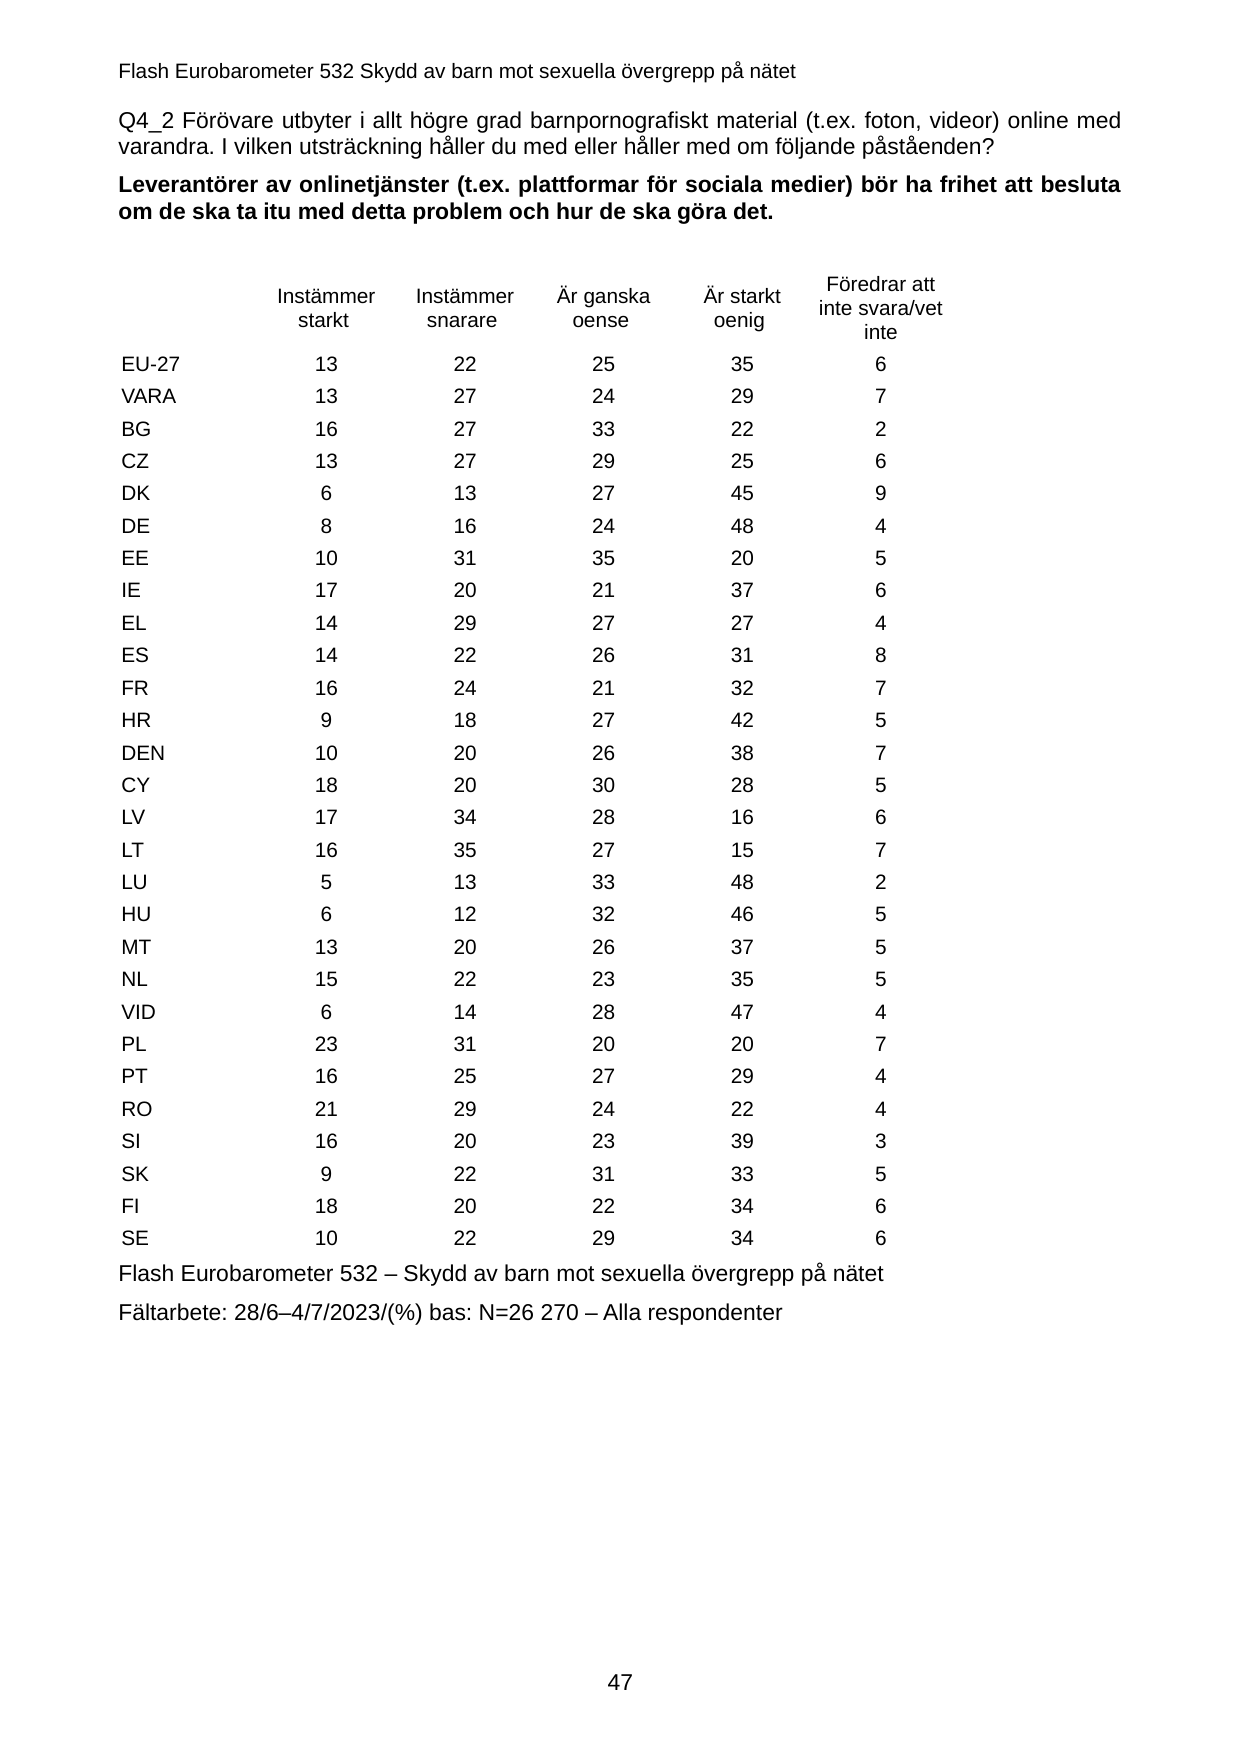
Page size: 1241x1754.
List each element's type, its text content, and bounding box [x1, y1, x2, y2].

table_cell 13 [257, 380, 395, 412]
table_cell 4 [811, 607, 950, 639]
table_cell 29 [673, 380, 811, 412]
table_cell 29 [673, 1060, 811, 1092]
table_cell 16 [257, 833, 395, 866]
table_cell CY [118, 769, 257, 801]
text Q4_2 Förövare utbyter i allt högre grad barnpornografiskt material (t.ex. foton, videor) online med varandra. I vilken utsträckning håller du med eller håller med om följande påståenden? [118, 107, 1122, 159]
table_cell 14 [257, 639, 395, 671]
table_cell 4 [811, 509, 950, 542]
table_cell 5 [811, 769, 950, 801]
table_cell 48 [673, 866, 811, 898]
table_cell 13 [395, 866, 534, 898]
table_cell DEN [118, 736, 257, 768]
table_cell 45 [673, 477, 811, 509]
table_cell 5 [811, 704, 950, 736]
table_cell 27 [395, 380, 534, 412]
table_cell 12 [395, 898, 534, 931]
table_cell 25 [534, 348, 673, 380]
table_cell 20 [673, 1028, 811, 1060]
table_cell 22 [395, 1157, 534, 1190]
table_cell 5 [811, 1157, 950, 1190]
table_cell 27 [534, 1060, 673, 1092]
table_cell PT [118, 1060, 257, 1092]
table_cell 21 [534, 574, 673, 607]
table_cell 3 [811, 1125, 950, 1157]
table_cell 20 [534, 1028, 673, 1060]
table_cell 5 [257, 866, 395, 898]
table_cell 7 [811, 380, 950, 412]
table_cell 9 [257, 1157, 395, 1190]
table_cell 13 [257, 348, 395, 380]
table_cell ES [118, 639, 257, 671]
table_cell 15 [257, 963, 395, 995]
table_cell 16 [257, 1125, 395, 1157]
table_cell 6 [257, 477, 395, 509]
table_cell 33 [673, 1157, 811, 1190]
table_cell 16 [257, 671, 395, 704]
table_cell NL [118, 963, 257, 995]
table_cell HU [118, 898, 257, 931]
table_cell 34 [395, 801, 534, 833]
table_cell 24 [534, 509, 673, 542]
table_cell SI [118, 1125, 257, 1157]
table_cell 20 [395, 1125, 534, 1157]
table_cell 20 [395, 574, 534, 607]
table_cell 5 [811, 542, 950, 574]
table_header Är starkt oenig [673, 268, 811, 347]
table_cell 35 [673, 963, 811, 995]
table_cell LT [118, 833, 257, 866]
table_cell 47 [673, 995, 811, 1028]
table_cell 27 [534, 477, 673, 509]
table_cell 6 [811, 445, 950, 477]
table_cell 4 [811, 1093, 950, 1125]
table_cell 31 [534, 1157, 673, 1190]
table_cell 27 [534, 607, 673, 639]
table_cell SE [118, 1222, 257, 1254]
table_cell 22 [395, 639, 534, 671]
table_cell 26 [534, 736, 673, 768]
table_cell 6 [811, 1222, 950, 1254]
table_cell 27 [395, 445, 534, 477]
table_cell 7 [811, 833, 950, 866]
table_cell 31 [395, 542, 534, 574]
table_cell 17 [257, 574, 395, 607]
table_cell 27 [534, 833, 673, 866]
table_cell HR [118, 704, 257, 736]
table_cell 22 [395, 963, 534, 995]
table_cell 20 [395, 931, 534, 963]
table_cell 8 [811, 639, 950, 671]
table_cell 25 [673, 445, 811, 477]
table_cell 13 [395, 477, 534, 509]
table_header [118, 268, 257, 347]
table_cell 5 [811, 963, 950, 995]
table_cell 28 [534, 995, 673, 1028]
table_cell 29 [534, 1222, 673, 1254]
table_cell 6 [257, 995, 395, 1028]
table_cell 31 [673, 639, 811, 671]
table_cell 16 [257, 412, 395, 444]
table_cell MT [118, 931, 257, 963]
table_cell 20 [395, 1190, 534, 1222]
table_cell 13 [257, 931, 395, 963]
table_cell 6 [811, 574, 950, 607]
table_cell 22 [395, 348, 534, 380]
table_cell 26 [534, 931, 673, 963]
table_cell 15 [673, 833, 811, 866]
table_cell 22 [673, 412, 811, 444]
table_cell 27 [534, 704, 673, 736]
table_cell 16 [673, 801, 811, 833]
table_cell 25 [395, 1060, 534, 1092]
table_cell DE [118, 509, 257, 542]
table_cell 48 [673, 509, 811, 542]
table_cell 35 [395, 833, 534, 866]
table_cell 35 [534, 542, 673, 574]
table_cell SK [118, 1157, 257, 1190]
table_cell 6 [811, 348, 950, 380]
table_cell 32 [673, 671, 811, 704]
table_cell 6 [257, 898, 395, 931]
table_cell 22 [395, 1222, 534, 1254]
table_cell 22 [673, 1093, 811, 1125]
table_cell 9 [257, 704, 395, 736]
table_header Instämmer snarare [395, 268, 534, 347]
table_cell LU [118, 866, 257, 898]
table_cell CZ [118, 445, 257, 477]
table_cell 6 [811, 801, 950, 833]
table_cell PL [118, 1028, 257, 1060]
table_cell 14 [257, 607, 395, 639]
table_cell 29 [395, 1093, 534, 1125]
table_header Instämmer starkt [257, 268, 395, 347]
table_cell 33 [534, 412, 673, 444]
table_cell 5 [811, 898, 950, 931]
table_cell 13 [257, 445, 395, 477]
table_cell 34 [673, 1222, 811, 1254]
table_cell 7 [811, 736, 950, 768]
table_cell 2 [811, 866, 950, 898]
table_cell 33 [534, 866, 673, 898]
table_cell 16 [257, 1060, 395, 1092]
table_cell 21 [534, 671, 673, 704]
table_cell EE [118, 542, 257, 574]
table_cell 24 [534, 1093, 673, 1125]
table_cell 8 [257, 509, 395, 542]
table_cell 46 [673, 898, 811, 931]
table_cell 23 [534, 1125, 673, 1157]
table_cell 20 [395, 769, 534, 801]
table_cell 10 [257, 542, 395, 574]
table_cell VID [118, 995, 257, 1028]
table_cell 21 [257, 1093, 395, 1125]
table_cell 30 [534, 769, 673, 801]
table_cell FI [118, 1190, 257, 1222]
table_cell 4 [811, 1060, 950, 1092]
table_cell 7 [811, 1028, 950, 1060]
table_cell 17 [257, 801, 395, 833]
table_cell 18 [257, 1190, 395, 1222]
table_cell EU-27 [118, 348, 257, 380]
table_cell 4 [811, 995, 950, 1028]
table_cell 16 [395, 509, 534, 542]
table_cell 7 [811, 671, 950, 704]
table_cell IE [118, 574, 257, 607]
text Flash Eurobarometer 532 – Skydd av barn mot sexuella övergrepp på nätet [118, 1260, 1122, 1287]
table_cell DK [118, 477, 257, 509]
table_cell 6 [811, 1190, 950, 1222]
table_cell FR [118, 671, 257, 704]
table_cell 27 [395, 412, 534, 444]
table_cell 10 [257, 736, 395, 768]
table_cell 20 [673, 542, 811, 574]
table_cell 26 [534, 639, 673, 671]
table_cell 23 [257, 1028, 395, 1060]
table_cell 28 [673, 769, 811, 801]
table_cell 27 [673, 607, 811, 639]
table_cell 18 [257, 769, 395, 801]
table_cell 39 [673, 1125, 811, 1157]
table_cell RO [118, 1093, 257, 1125]
table_cell 32 [534, 898, 673, 931]
table_cell 38 [673, 736, 811, 768]
table_cell 29 [395, 607, 534, 639]
table_cell 37 [673, 931, 811, 963]
table_cell 28 [534, 801, 673, 833]
table_cell 5 [811, 931, 950, 963]
table_cell 22 [534, 1190, 673, 1222]
table_cell BG [118, 412, 257, 444]
table_cell VARA [118, 380, 257, 412]
text Fältarbete: 28/6–4/7/2023/(%) bas: N=26 270 – Alla respondenter [118, 1299, 1122, 1325]
table_cell 37 [673, 574, 811, 607]
table_cell 42 [673, 704, 811, 736]
table_cell 18 [395, 704, 534, 736]
table_cell 35 [673, 348, 811, 380]
table_cell 34 [673, 1190, 811, 1222]
table_cell 14 [395, 995, 534, 1028]
table_cell 23 [534, 963, 673, 995]
table_cell LV [118, 801, 257, 833]
table_cell 24 [395, 671, 534, 704]
table_cell 9 [811, 477, 950, 509]
table_cell 29 [534, 445, 673, 477]
table_cell EL [118, 607, 257, 639]
table_cell 20 [395, 736, 534, 768]
table_cell 10 [257, 1222, 395, 1254]
table_cell 2 [811, 412, 950, 444]
table_header Är ganska oense [534, 268, 673, 347]
text Leverantörer av onlinetjänster (t.ex. plattformar för sociala medier) bör ha frihet att besluta om de ska ta itu med detta problem och hur de ska göra det. [118, 171, 1122, 224]
table_cell 31 [395, 1028, 534, 1060]
table_cell 24 [534, 380, 673, 412]
table_header Föredrar att inte svara/vet inte [811, 268, 950, 347]
